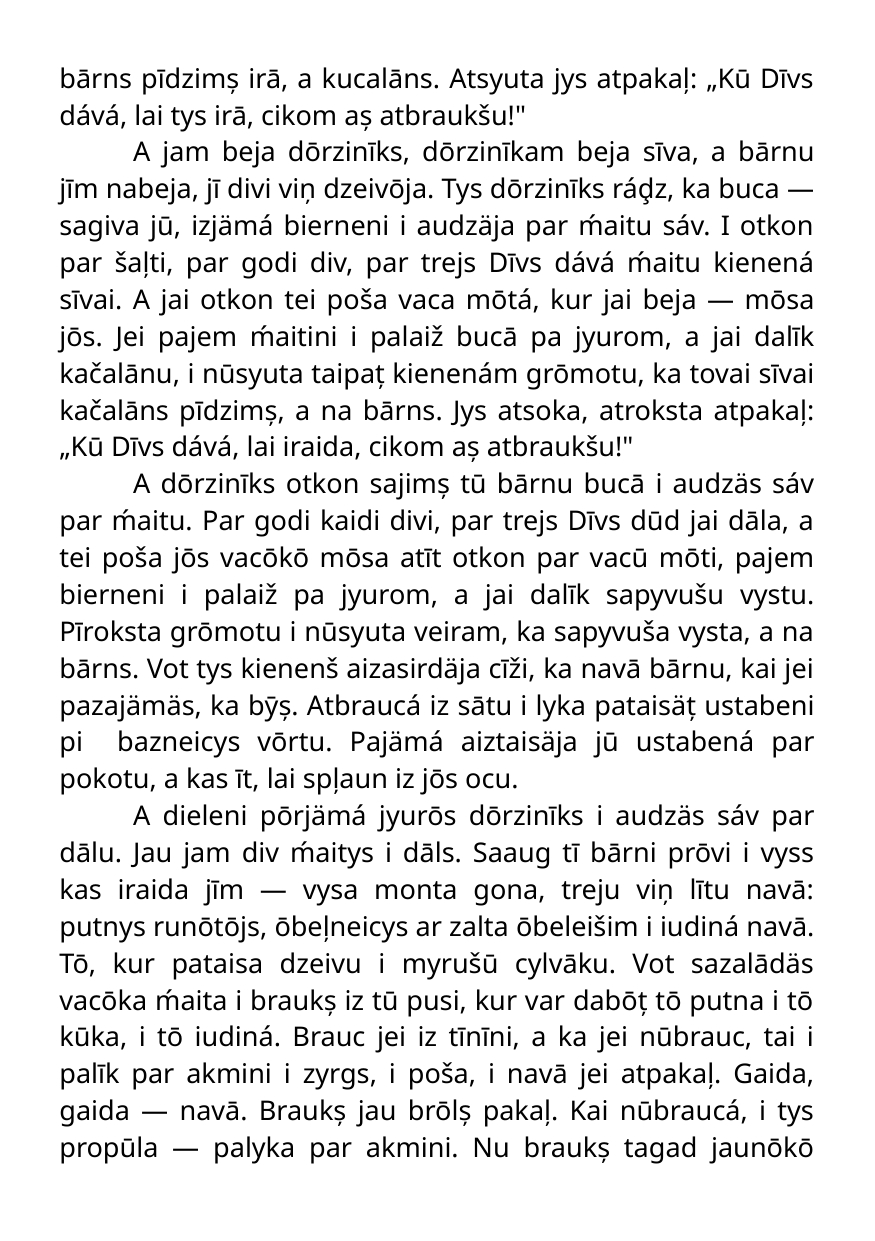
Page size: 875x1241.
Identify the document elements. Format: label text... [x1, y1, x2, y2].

text A jam beja dōrzinīks, dōrzinīkam beja sīva, a bārnu jīm nabeja, jī divi viņ dzeivōja. Tys dōrzinīks ráḑz, ka buca — sagiva jū, izjämá bierneni i audzäja par ḿaitu sáv. I otkon par šaļti, par godi div, par trejs Dīvs dává ḿaitu kienená sīvai. A jai otkon tei poša vaca mōtá, kur jai beja — mōsa jōs. Jei pajem ḿaitini i palaiž bucā pa jyurom, a jai dalīk kačalānu, i nūsyuta taipaț kienenám grōmotu, ka tovai sīvai kačalāns pīdzimș, a na bārns. Jys atsoka, atroksta atpakaļ: „Kū Dīvs dává, lai iraida, cikom aș atbraukšu!" [59, 133, 815, 465]
text A dōrzinīks otkon sajimș tū bārnu bucā i audzäs sáv par ḿaitu. Par godi kaidi divi, par trejs Dīvs dūd jai dāla, a tei poša jōs vacōkō mōsa atīt otkon par vacū mōti, pajem bierneni i palaiž pa jyurom, a jai dalīk sapyvušu vystu. Pīroksta grōmotu i nūsyuta veiram, ka sapyvuša vysta, a na bārns. Vot tys kienenš aizasirdäja cīži, ka navā bārnu, kai jei pazajämäs, ka bȳș. Atbraucá iz sātu i lyka pataisäț ustabeni pi bazneicys vōrtu. Pajämá aiztaisäja jū ustabená par pokotu, a kas īt, lai spļaun iz jōs ocu. [59, 465, 815, 797]
text bārns pīdzimș irā, a kucalāns. Atsyuta jys atpakaļ: „Kū Dīvs dává, lai tys irā, cikom aș atbraukšu!" [59, 59, 815, 133]
text A dieleni pōrjämá jyurōs dōrzinīks i audzäs sáv par dālu. Jau jam div ḿaitys i dāls. Saaug tī bārni prōvi i vyss kas iraida jīm — vysa monta gona, treju viņ lītu navā: putnys runōtōjs, ōbeļneicys ar zalta ōbeleišim i iudiná navā. Tō, kur pataisa dzeivu i myrušū cylvāku. Vot sazalādäs vacōka ḿaita i braukș iz tū pusi, kur var dabōț tō putna i tō kūka, i tō iudiná. Brauc jei iz tīnīni, a ka jei nūbrauc, tai i palīk par akmini i zyrgs, i poša, i navā jei atpakaļ. Gaida, gaida — navā. Braukș jau brōlș pakaļ. Kai nūbraucá, i tys propūla — palyka par akmini. Nu braukș tagad jaunōkō [59, 797, 815, 1165]
